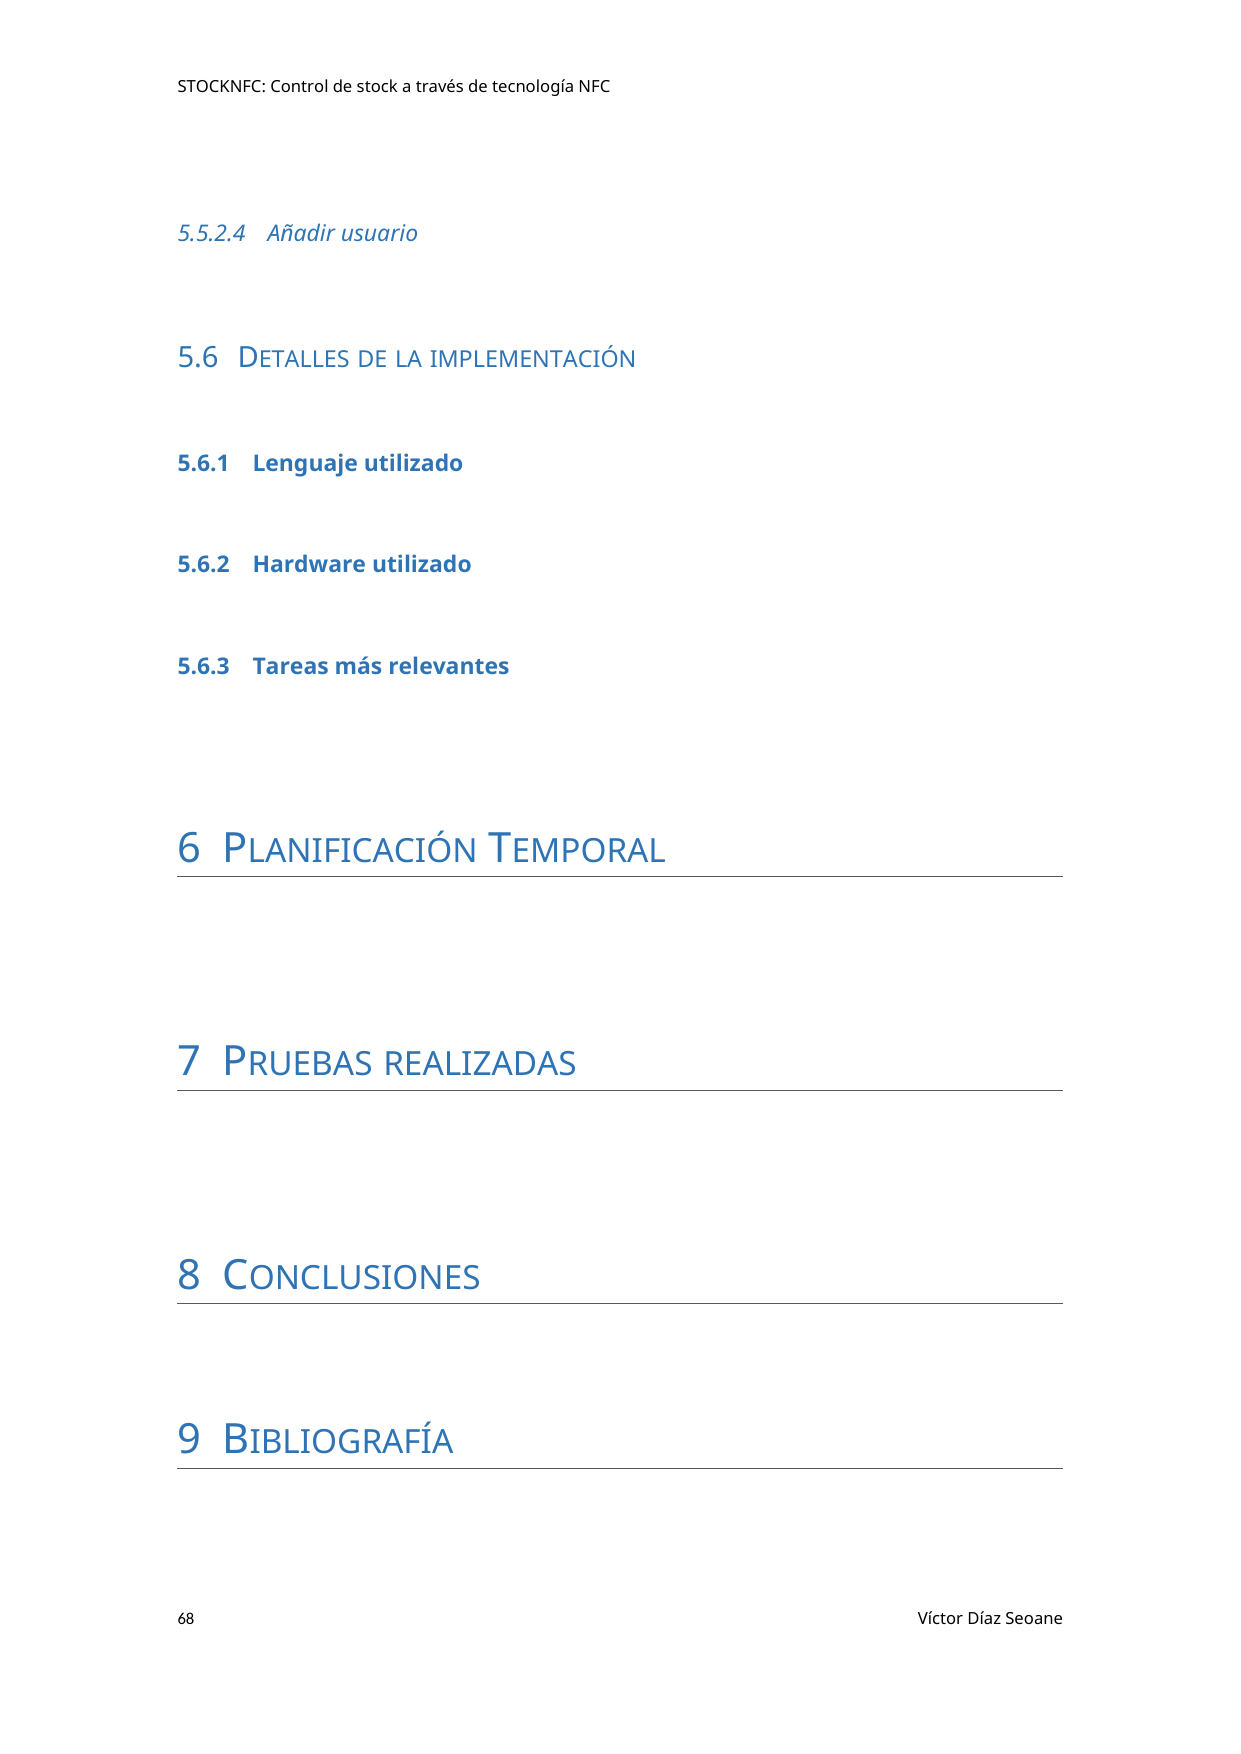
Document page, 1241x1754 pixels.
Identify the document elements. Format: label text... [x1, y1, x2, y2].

subtitle Añadir usuario [177, 217, 1063, 249]
subtitle Bibliografía [177, 1409, 1063, 1468]
subtitle Planificación Temporal [177, 818, 1063, 876]
subtitle Hardware utilizado [177, 548, 1063, 579]
subtitle Detalles de la implementación [177, 336, 1063, 376]
subtitle Pruebas realizadas [177, 1031, 1063, 1090]
subtitle Conclusiones [177, 1244, 1063, 1303]
subtitle Lenguaje utilizado [177, 446, 1063, 478]
subtitle Tareas más relevantes [177, 650, 1063, 681]
